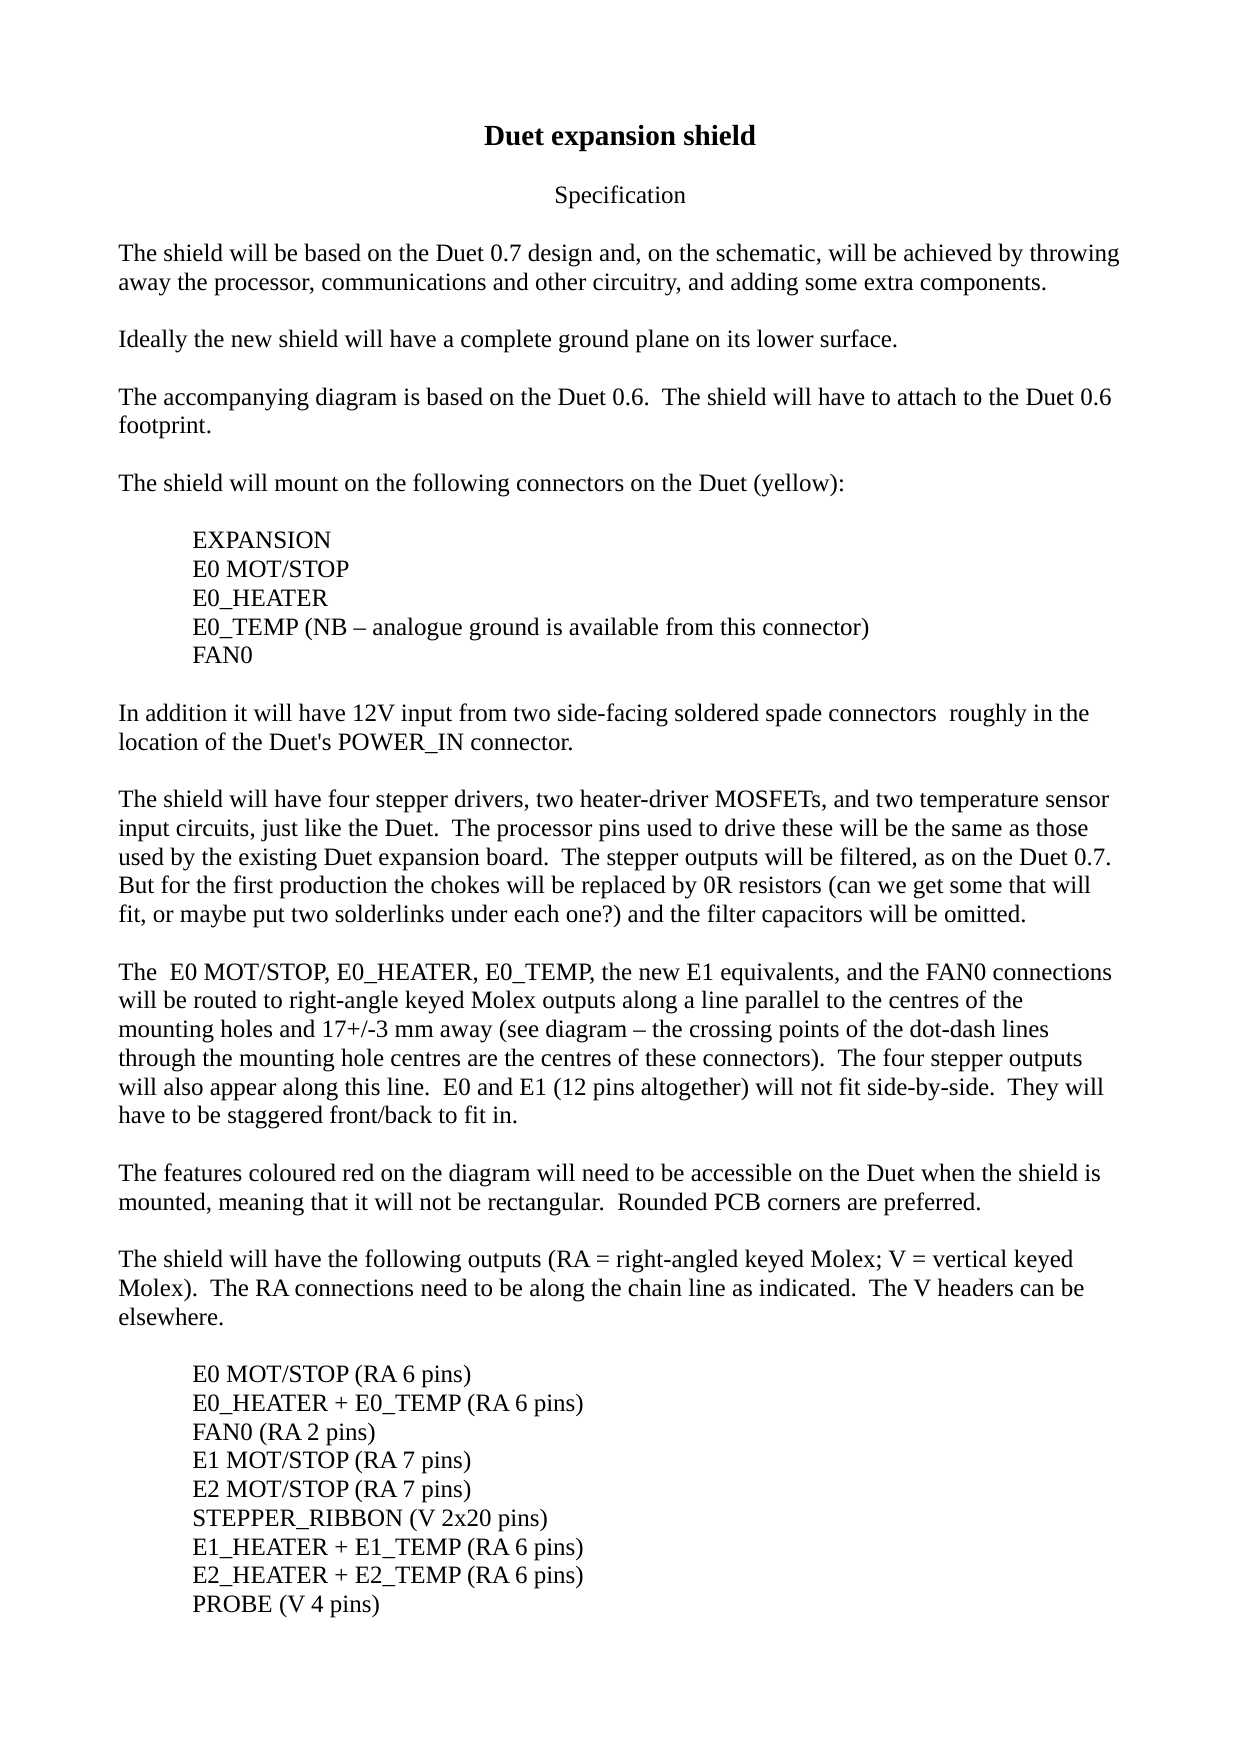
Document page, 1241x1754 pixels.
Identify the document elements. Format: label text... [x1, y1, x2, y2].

text FAN0 (RA 2 pins) [192, 1417, 1122, 1445]
text E2_HEATER + E2_TEMP (RA 6 pins) [192, 1560, 1122, 1589]
text The shield will be based on the Duet 0.7 design and, on the schematic, will be achieved by throwing away the processor, communications and other circuitry, and adding some extra components. [118, 238, 1122, 295]
text E0_HEATER + E0_TEMP (RA 6 pins) [192, 1388, 1122, 1417]
text The E0 MOT/STOP, E0_HEATER, E0_TEMP, the new E1 equivalents, and the FAN0 connections will be routed to right-angle keyed Molex outputs along a line parallel to the centres of the mounting holes and 17+/-3 mm away (see diagram – the crossing points of the dot-dash lines through the mounting hole centres are the centres of these connectors). The four stepper outputs will also appear along this line. E0 and E1 (12 pins altogether) will not fit side-by-side. They will have to be staggered front/back to fit in. [118, 957, 1122, 1129]
text E0_HEATER [192, 583, 1122, 612]
text The shield will have four stepper drivers, two heater-driver MOSFETs, and two temperature sensor input circuits, just like the Duet. The processor pins used to drive these will be the same as those used by the existing Duet expansion board. The stepper outputs will be filtered, as on the Duet 0.7. But for the first production the chokes will be replaced by 0R resistors (can we get some that will fit, or maybe put two solderlinks under each one?) and the filter capacitors will be omitted. [118, 784, 1122, 928]
text E1 MOT/STOP (RA 7 pins) [192, 1445, 1122, 1474]
text The shield will mount on the following connectors on the Duet (yellow): [118, 468, 1122, 497]
text STEPPER_RIBBON (V 2x20 pins) [192, 1503, 1122, 1532]
text Duet expansion shield [118, 118, 1122, 152]
text The features coloured red on the diagram will need to be accessible on the Duet when the shield is mounted, meaning that it will not be rectangular. Rounded PCB corners are preferred. [118, 1158, 1122, 1215]
text PROBE (V 4 pins) [192, 1589, 1122, 1618]
text E0_TEMP (NB – analogue ground is available from this connector) [192, 612, 1122, 640]
text Specification [118, 180, 1122, 209]
text E0 MOT/STOP (RA 6 pins) [192, 1359, 1122, 1388]
text The accompanying diagram is based on the Duet 0.6. The shield will have to attach to the Duet 0.6 footprint. [118, 382, 1122, 439]
text E0 MOT/STOP [192, 554, 1122, 583]
text In addition it will have 12V input from two side-facing soldered spade connectors roughly in the location of the Duet's POWER_IN connector. [118, 698, 1122, 755]
text E2 MOT/STOP (RA 7 pins) [192, 1474, 1122, 1503]
text EXPANSION [192, 525, 1122, 554]
text Ideally the new shield will have a complete ground plane on its lower surface. [118, 324, 1122, 353]
text The shield will have the following outputs (RA = right-angled keyed Molex; V = vertical keyed Molex). The RA connections need to be along the chain line as indicated. The V headers can be elsewhere. [118, 1244, 1122, 1330]
text FAN0 [192, 640, 1122, 669]
text E1_HEATER + E1_TEMP (RA 6 pins) [192, 1532, 1122, 1560]
